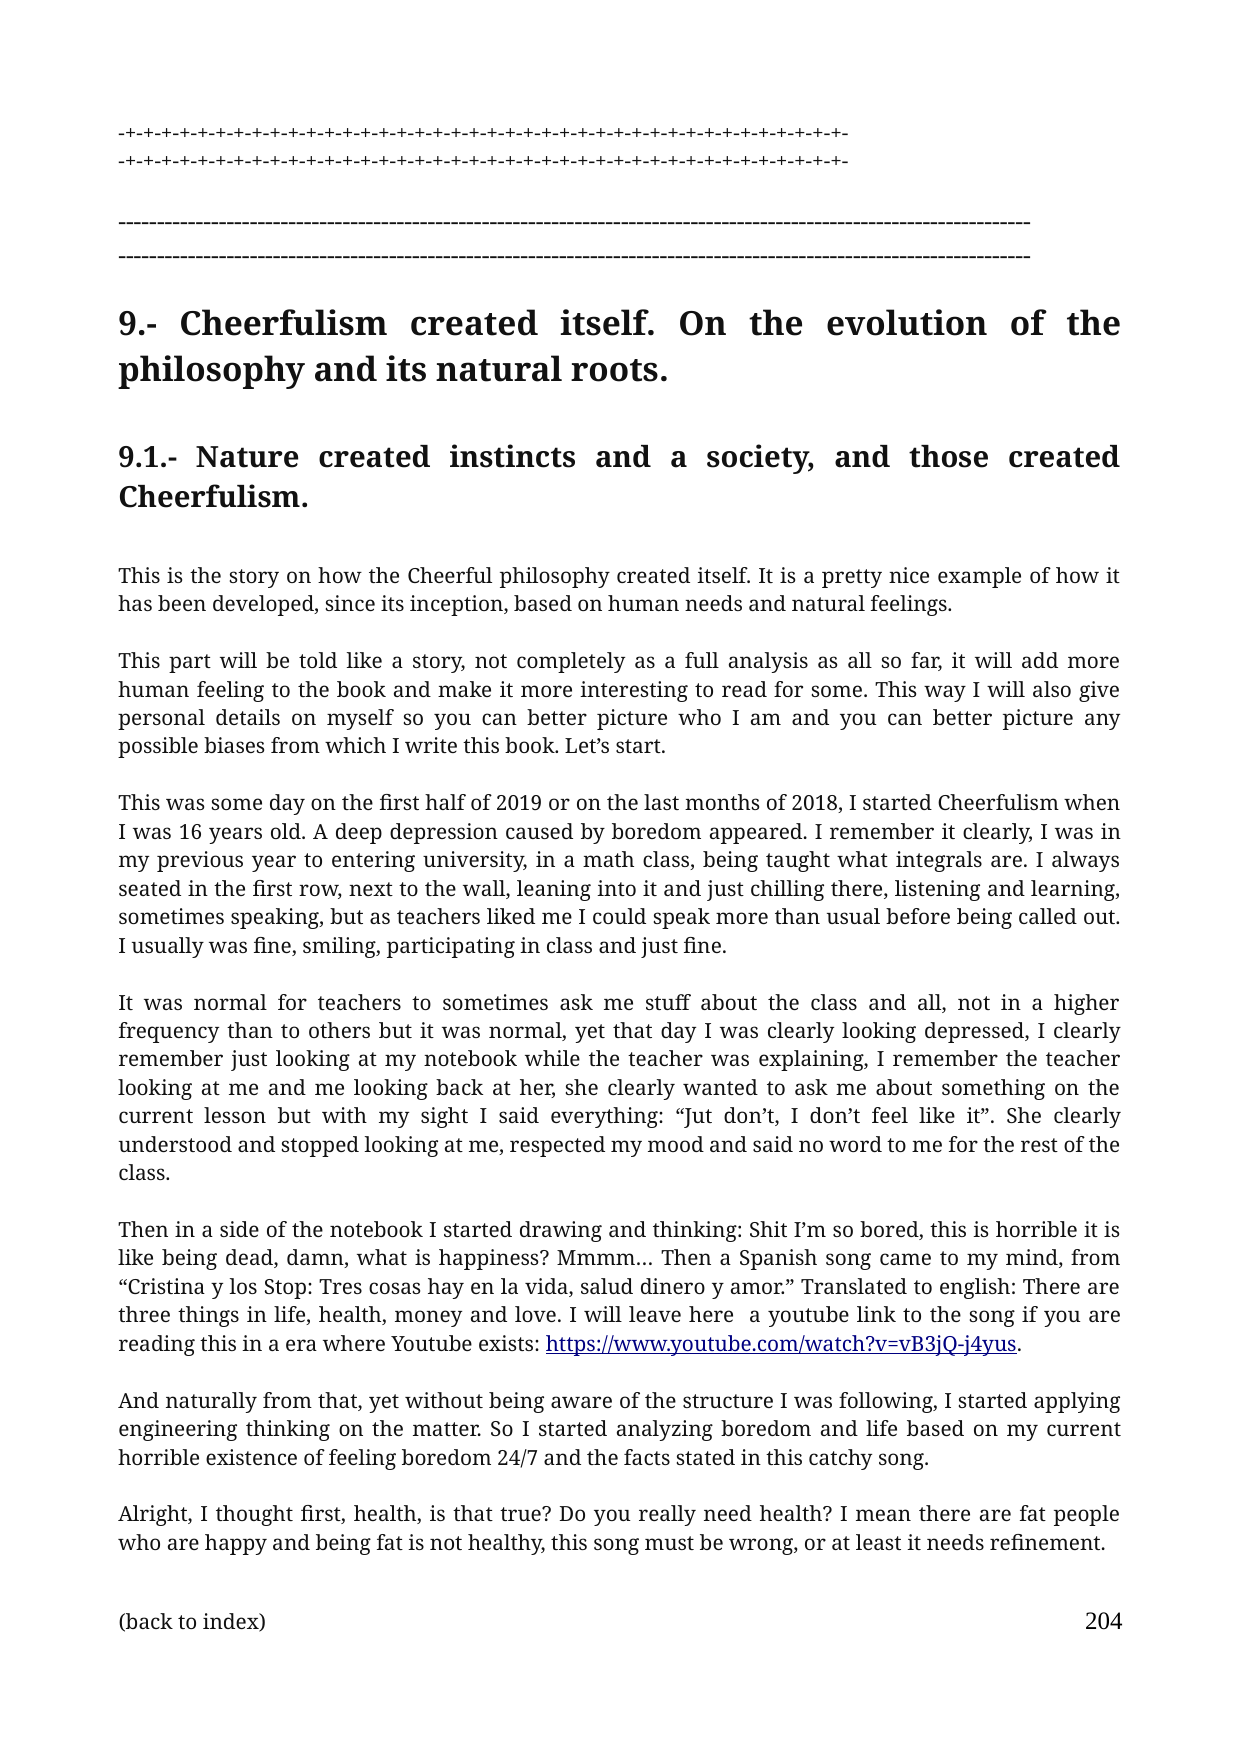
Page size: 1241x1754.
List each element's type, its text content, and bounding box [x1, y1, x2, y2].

text ---------------------------------------------------------------------------------------------------------------------- [118, 203, 1122, 237]
text Alright, I thought first, health, is that true? Do you really need health? I mean there are fat people who are happy and being fat is not healthy, this song must be wrong, or at least it needs refinement. [118, 1499, 1122, 1556]
text 9.- Cheerfulism created itself. On the evolution of the philosophy and its natural roots. [118, 300, 1122, 391]
text ---------------------------------------------------------------------------------------------------------------------- [118, 237, 1122, 272]
text This is the story on how the Cheerful philosophy created itself. It is a pretty nice example of how it has been developed, since its inception, based on human needs and natural feelings. [118, 561, 1122, 618]
text This part will be told like a story, not completely as a full analysis as all so far, it will add more human feeling to the book and make it more interesting to read for some. This way I will also give personal details on myself so you can better picture who I am and you can better picture any possible biases from which I write this book. Let’s start. [118, 646, 1122, 760]
text -+-+-+-+-+-+-+-+-+-+-+-+-+-+-+-+-+-+-+-+-+-+-+-+-+-+-+-+-+-+-+-+-+-+-+-+-+-+-+-+- [118, 118, 1122, 147]
text It was normal for teachers to sometimes ask me stuff about the class and all, not in a higher frequency than to others but it was normal, yet that day I was clearly looking depressed, I clearly remember just looking at my notebook while the teacher was explaining, I remember the teacher looking at me and me looking back at her, she clearly wanted to ask me about something on the current lesson but with my sight I said everything: “Jut don’t, I don’t feel like it”. She clearly understood and stopped looking at me, respected my mood and said no word to me for the rest of the class. [118, 988, 1122, 1187]
text -+-+-+-+-+-+-+-+-+-+-+-+-+-+-+-+-+-+-+-+-+-+-+-+-+-+-+-+-+-+-+-+-+-+-+-+-+-+-+-+- [118, 147, 1122, 175]
text Then in a side of the notebook I started drawing and thinking: Shit I’m so bored, this is horrible it is like being dead, damn, what is happiness? Mmmm… Then a Spanish song came to my mind, from “Cristina y los Stop: Tres cosas hay en la vida, salud dinero y amor.” Translated to english: There are three things in life, health, money and love. I will leave here a youtube link to the song if you are reading this in a era where Youtube exists: https://www.youtube.com/watch?v=vB3jQ-j4yus. [118, 1215, 1122, 1357]
text This was some day on the first half of 2019 or on the last months of 2018, I started Cheerfulism when I was 16 years old. A deep depression caused by boredom appeared. I remember it clearly, I was in my previous year to entering university, in a math class, being taught what integrals are. I always seated in the first row, next to the wall, leaning into it and just chilling there, listening and learning, sometimes speaking, but as teachers liked me I could speak more than usual before being called out. I usually was fine, smiling, participating in class and just fine. [118, 788, 1122, 959]
text And naturally from that, yet without being aware of the structure I was following, I started applying engineering thinking on the matter. So I started analyzing boredom and life based on my current horrible existence of feeling boredom 24/7 and the facts stated in this catchy song. [118, 1386, 1122, 1471]
text 9.1.- Nature created instincts and a society, and those created Cheerfulism. [118, 436, 1122, 516]
